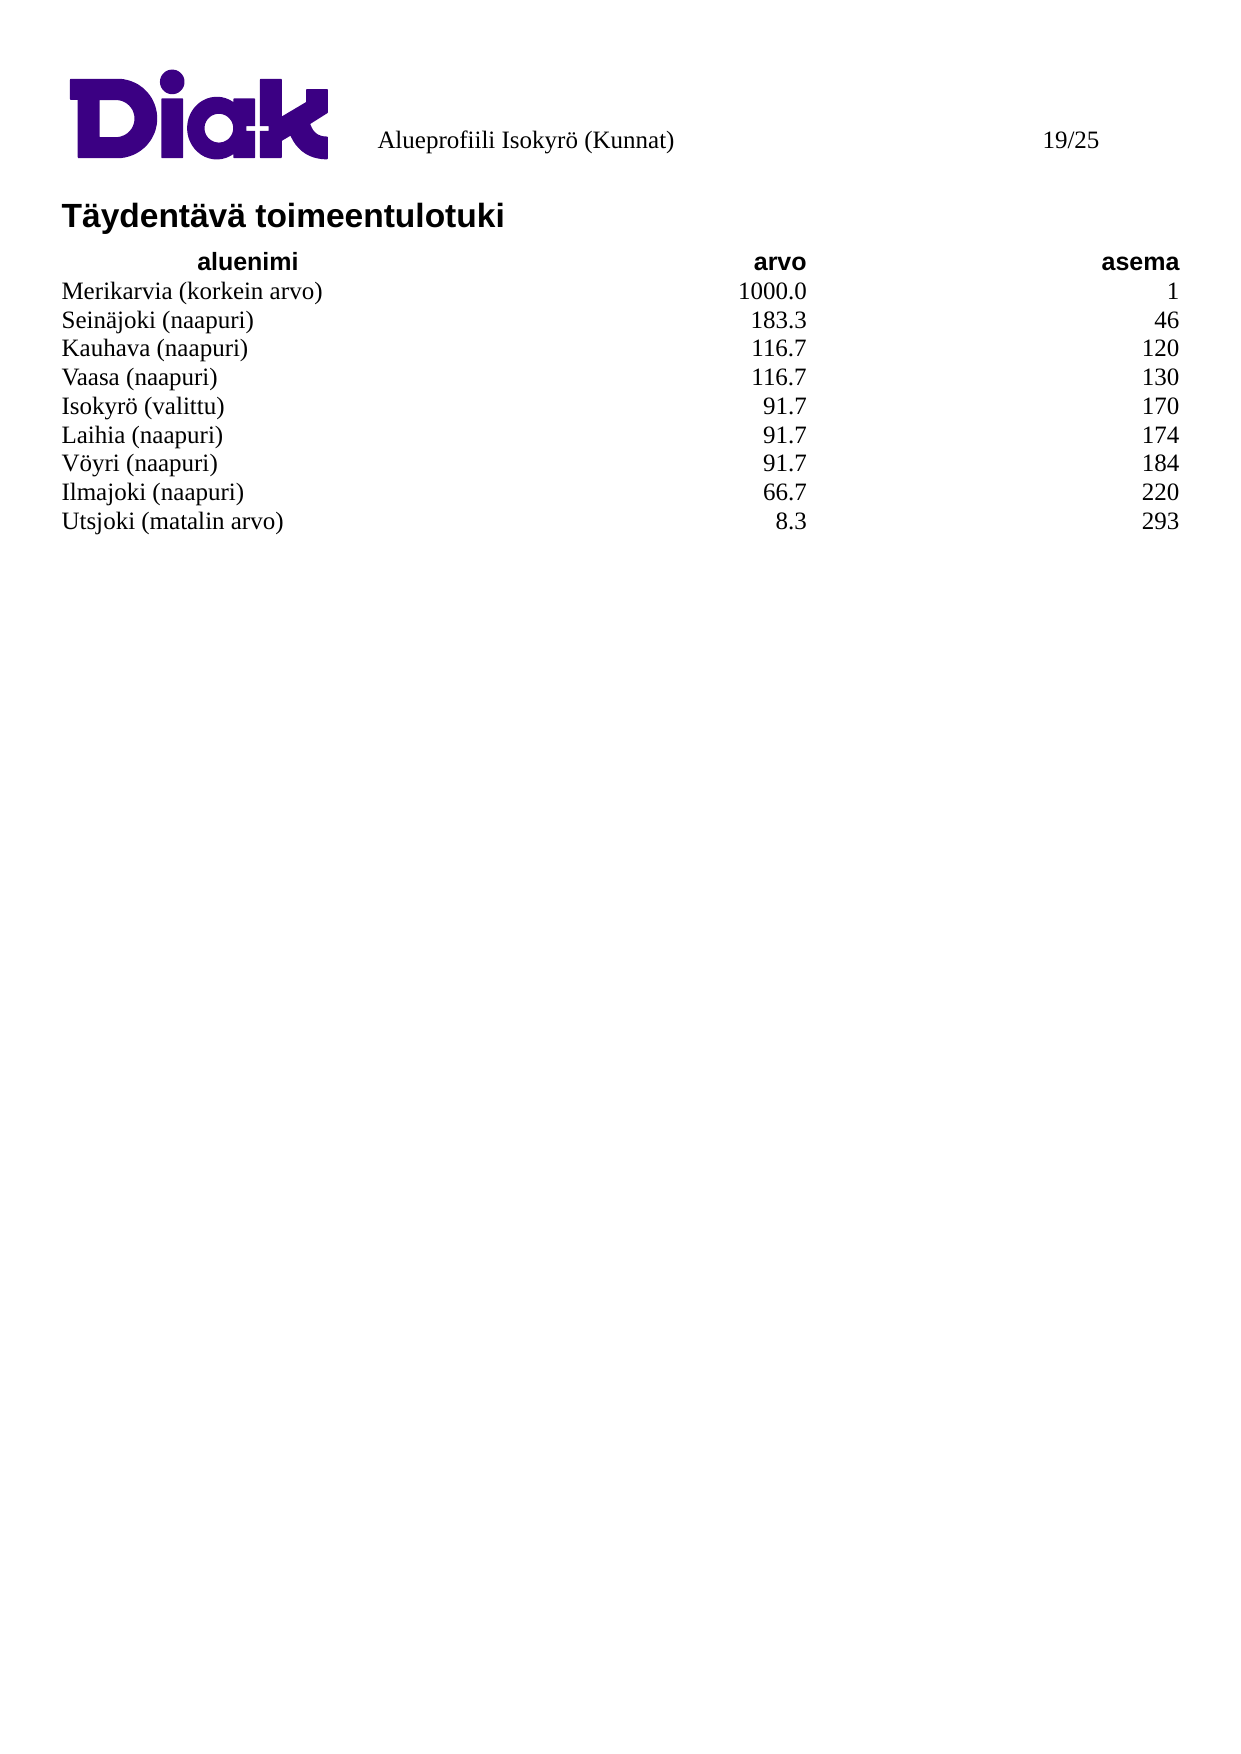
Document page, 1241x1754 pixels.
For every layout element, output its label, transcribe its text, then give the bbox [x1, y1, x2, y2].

table_cell 184 [806, 449, 1179, 477]
table_cell 293 [806, 506, 1179, 535]
table_cell 130 [806, 362, 1179, 391]
table_cell Vaasa (naapuri) [61, 362, 434, 391]
table_cell 116.7 [434, 334, 806, 362]
table_cell 91.7 [434, 449, 806, 477]
table_header arvo [434, 247, 806, 276]
table_cell 66.7 [434, 477, 806, 506]
table_cell 8.3 [434, 506, 806, 535]
subtitle Täydentävä toimeentulotuki [61, 196, 1179, 235]
table_cell 91.7 [434, 391, 806, 420]
table_cell 183.3 [434, 305, 806, 333]
table_cell 1 [806, 276, 1179, 305]
table_cell Vöyri (naapuri) [61, 449, 434, 477]
table_cell 220 [806, 477, 1179, 506]
table_cell Laihia (naapuri) [61, 420, 434, 448]
table_header asema [806, 247, 1179, 276]
table_cell 46 [806, 305, 1179, 333]
table_cell Ilmajoki (naapuri) [61, 477, 434, 506]
table_header aluenimi [61, 247, 434, 276]
table_cell Isokyrö (valittu) [61, 391, 434, 420]
table_cell Merikarvia (korkein arvo) [61, 276, 434, 305]
table_cell 116.7 [434, 362, 806, 391]
table_cell 1000.0 [434, 276, 806, 305]
table_cell 91.7 [434, 420, 806, 448]
table_cell Seinäjoki (naapuri) [61, 305, 434, 333]
table_cell 174 [806, 420, 1179, 448]
table_cell Kauhava (naapuri) [61, 334, 434, 362]
table_cell Utsjoki (matalin arvo) [61, 506, 434, 535]
table_cell 120 [806, 334, 1179, 362]
table_cell 170 [806, 391, 1179, 420]
